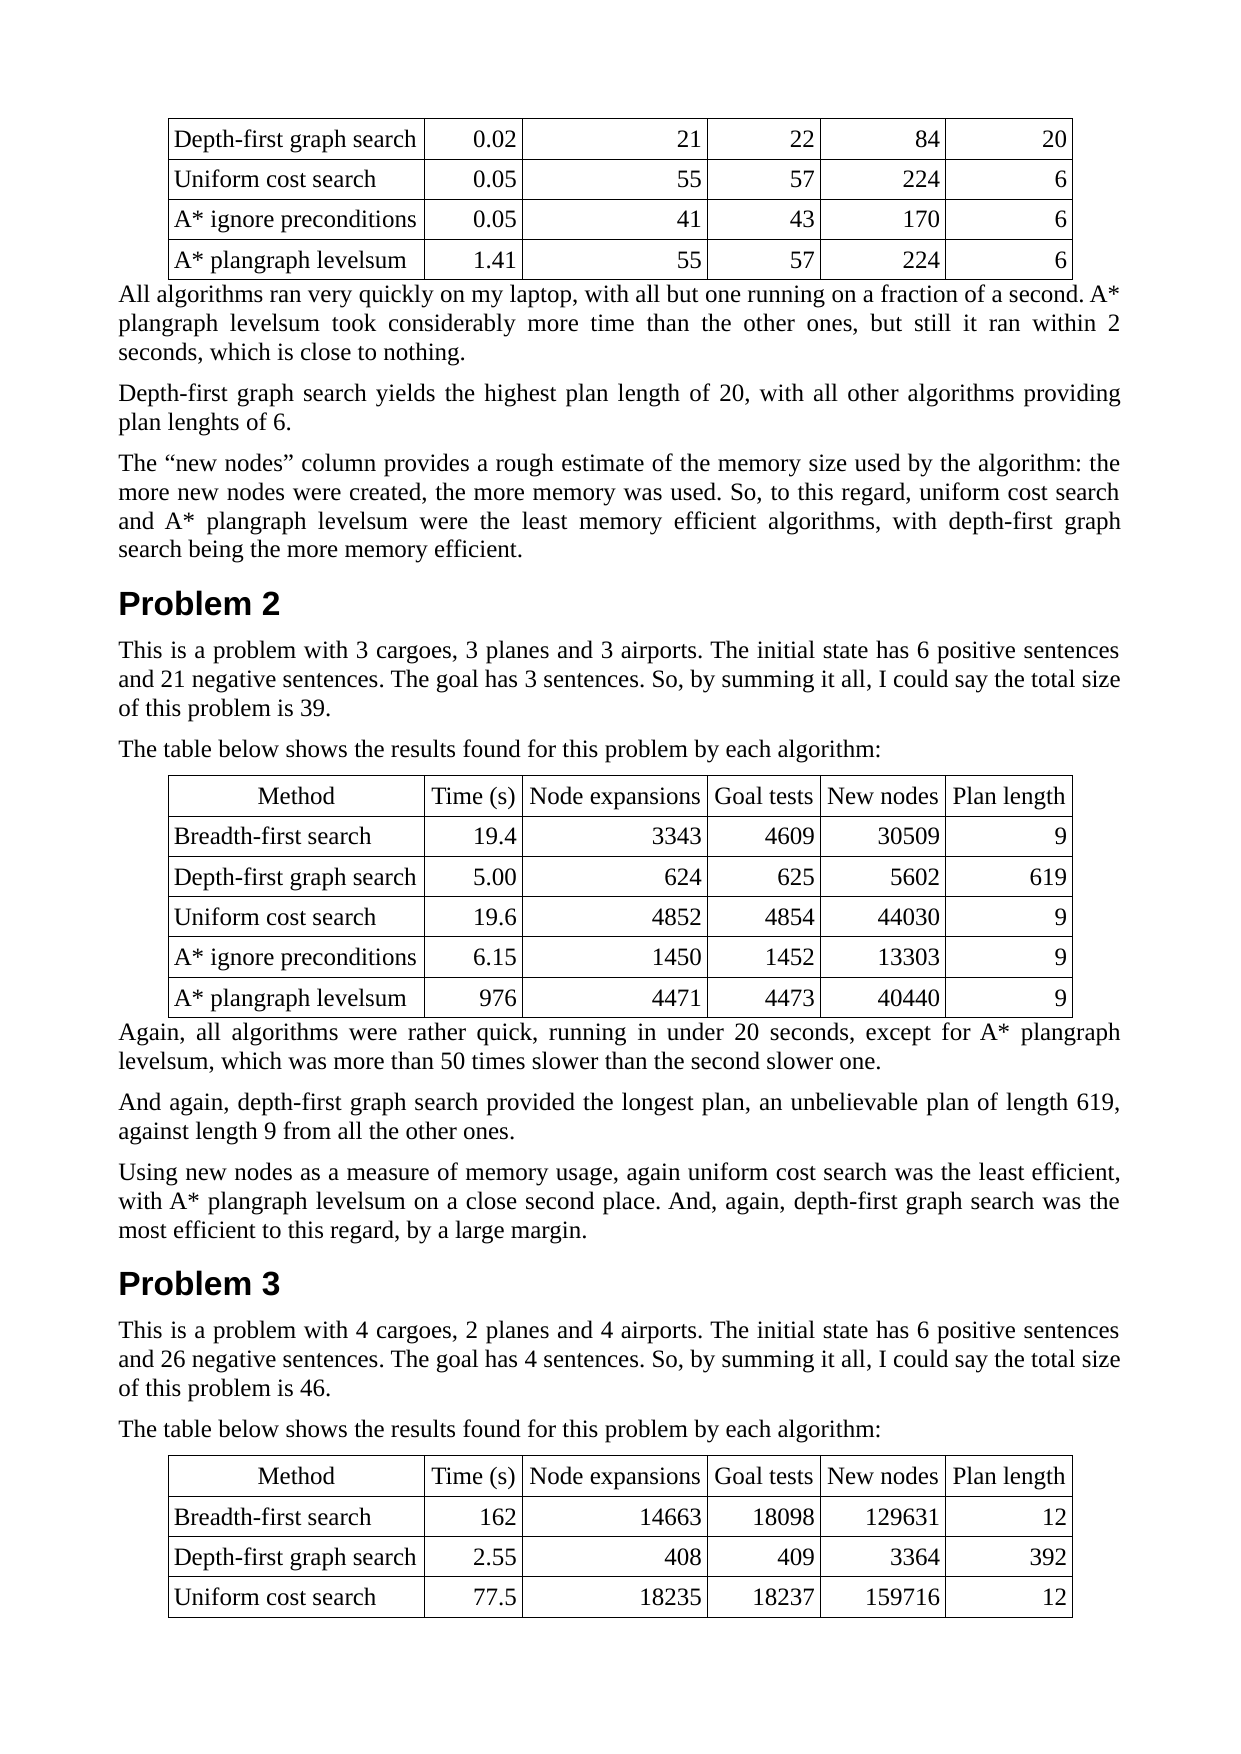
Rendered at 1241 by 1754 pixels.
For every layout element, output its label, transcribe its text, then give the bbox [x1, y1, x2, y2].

text All algorithms ran very quickly on my laptop, with all but one running on a fraction of a second. A* plangraph levelsum took considerably more time than the other ones, but still it ran within 2 seconds, which is close to nothing. [118, 279, 1122, 366]
text This is a problem with 4 cargoes, 2 planes and 4 airports. The initial state has 6 positive sentences and 26 negative sentences. The goal has 4 sentences. So, by summing it all, I could say the total size of this problem is 46. [118, 1315, 1122, 1402]
table_cell A* ignore preconditions [169, 937, 424, 977]
table_cell 1450 [523, 937, 707, 977]
table_cell 2.55 [425, 1537, 522, 1576]
table_cell Depth-first graph search [169, 119, 424, 158]
text Depth-first graph search yields the highest plan length of 20, with all other algorithms providing plan lenghts of 6. [118, 378, 1122, 436]
table_cell 22 [708, 119, 820, 158]
table_cell 0.02 [425, 119, 522, 158]
table_cell 3364 [821, 1537, 945, 1576]
subtitle Problem 2 [118, 584, 1122, 623]
subtitle Problem 3 [118, 1264, 1122, 1303]
table_header New nodes [821, 776, 945, 816]
table_header Method [169, 776, 424, 816]
table_header Time (s) [425, 1456, 522, 1496]
table_cell 84 [821, 119, 945, 158]
table_cell Uniform cost search [169, 1577, 424, 1617]
table_cell 55 [523, 160, 707, 199]
table_cell 224 [821, 240, 945, 279]
table_cell 159716 [821, 1577, 945, 1617]
table_cell Breadth-first search [169, 1497, 424, 1536]
table_cell 55 [523, 240, 707, 279]
table_header Node expansions [523, 1456, 707, 1496]
table_cell A* ignore preconditions [169, 200, 424, 239]
table_cell 44030 [821, 897, 945, 936]
table_cell 77.5 [425, 1577, 522, 1617]
table_cell 6 [946, 240, 1072, 279]
table_cell 6 [946, 200, 1072, 239]
table_cell 170 [821, 200, 945, 239]
table_header Plan length [946, 1456, 1072, 1496]
table_cell 18098 [708, 1497, 820, 1536]
table_cell 57 [708, 160, 820, 199]
table_cell 12 [946, 1577, 1072, 1617]
table_cell 9 [946, 817, 1072, 856]
table_cell 1.41 [425, 240, 522, 279]
table_cell 57 [708, 240, 820, 279]
table_cell 162 [425, 1497, 522, 1536]
table_cell 4471 [523, 978, 707, 1017]
table_cell 409 [708, 1537, 820, 1576]
table_cell 129631 [821, 1497, 945, 1536]
table_cell 976 [425, 978, 522, 1017]
table_cell Depth-first graph search [169, 1537, 424, 1576]
table_cell Depth-first graph search [169, 857, 424, 896]
table_cell Uniform cost search [169, 160, 424, 199]
table_cell 4609 [708, 817, 820, 856]
table_cell 4473 [708, 978, 820, 1017]
table_cell 0.05 [425, 200, 522, 239]
text This is a problem with 3 cargoes, 3 planes and 3 airports. The initial state has 6 positive sentences and 21 negative sentences. The goal has 3 sentences. So, by summing it all, I could say the total size of this problem is 39. [118, 635, 1122, 721]
table_cell 224 [821, 160, 945, 199]
table_cell 1452 [708, 937, 820, 977]
table_cell 6 [946, 160, 1072, 199]
table_cell 12 [946, 1497, 1072, 1536]
table_cell 43 [708, 200, 820, 239]
table_header Plan length [946, 776, 1072, 816]
text Using new nodes as a measure of memory usage, again uniform cost search was the least efficient, with A* plangraph levelsum on a close second place. And, again, depth-first graph search was the most efficient to this regard, by a large margin. [118, 1157, 1122, 1243]
table_header Node expansions [523, 776, 707, 816]
table_header Method [169, 1456, 424, 1496]
table_cell 5.00 [425, 857, 522, 896]
table_cell 3343 [523, 817, 707, 856]
table_cell 14663 [523, 1497, 707, 1536]
table_cell Uniform cost search [169, 897, 424, 936]
table_cell 625 [708, 857, 820, 896]
table_header Time (s) [425, 776, 522, 816]
table_cell 5602 [821, 857, 945, 896]
table_cell 6.15 [425, 937, 522, 977]
table_cell 30509 [821, 817, 945, 856]
table_cell 4854 [708, 897, 820, 936]
table_cell 21 [523, 119, 707, 158]
table_header New nodes [821, 1456, 945, 1496]
table_cell A* plangraph levelsum [169, 240, 424, 279]
table_cell 13303 [821, 937, 945, 977]
table_cell 0.05 [425, 160, 522, 199]
table_cell A* plangraph levelsum [169, 978, 424, 1017]
table_cell 392 [946, 1537, 1072, 1576]
table_cell 9 [946, 897, 1072, 936]
table_cell 19.6 [425, 897, 522, 936]
table_cell Breadth-first search [169, 817, 424, 856]
table_cell 408 [523, 1537, 707, 1576]
table_cell 40440 [821, 978, 945, 1017]
table_cell 624 [523, 857, 707, 896]
table_cell 19.4 [425, 817, 522, 856]
table_cell 619 [946, 857, 1072, 896]
table_cell 20 [946, 119, 1072, 158]
table_cell 9 [946, 978, 1072, 1017]
table_cell 18235 [523, 1577, 707, 1617]
table_cell 41 [523, 200, 707, 239]
table_cell 9 [946, 937, 1072, 977]
table_header Goal tests [708, 776, 820, 816]
text The table below shows the results found for this problem by each algorithm: [118, 1414, 1122, 1443]
text Again, all algorithms were rather quick, running in under 20 seconds, except for A* plangraph levelsum, which was more than 50 times slower than the second slower one. [118, 1017, 1122, 1075]
text The table below shows the results found for this problem by each algorithm: [118, 734, 1122, 763]
text And again, depth-first graph search provided the longest plan, an unbelievable plan of length 619, against length 9 from all the other ones. [118, 1087, 1122, 1145]
text The “new nodes” column provides a rough estimate of the memory size used by the algorithm: the more new nodes were created, the more memory was used. So, to this regard, uniform cost search and A* plangraph levelsum were the least memory efficient algorithms, with depth-first graph search being the more memory efficient. [118, 448, 1122, 563]
table_header Goal tests [708, 1456, 820, 1496]
table_cell 4852 [523, 897, 707, 936]
table_cell 18237 [708, 1577, 820, 1617]
